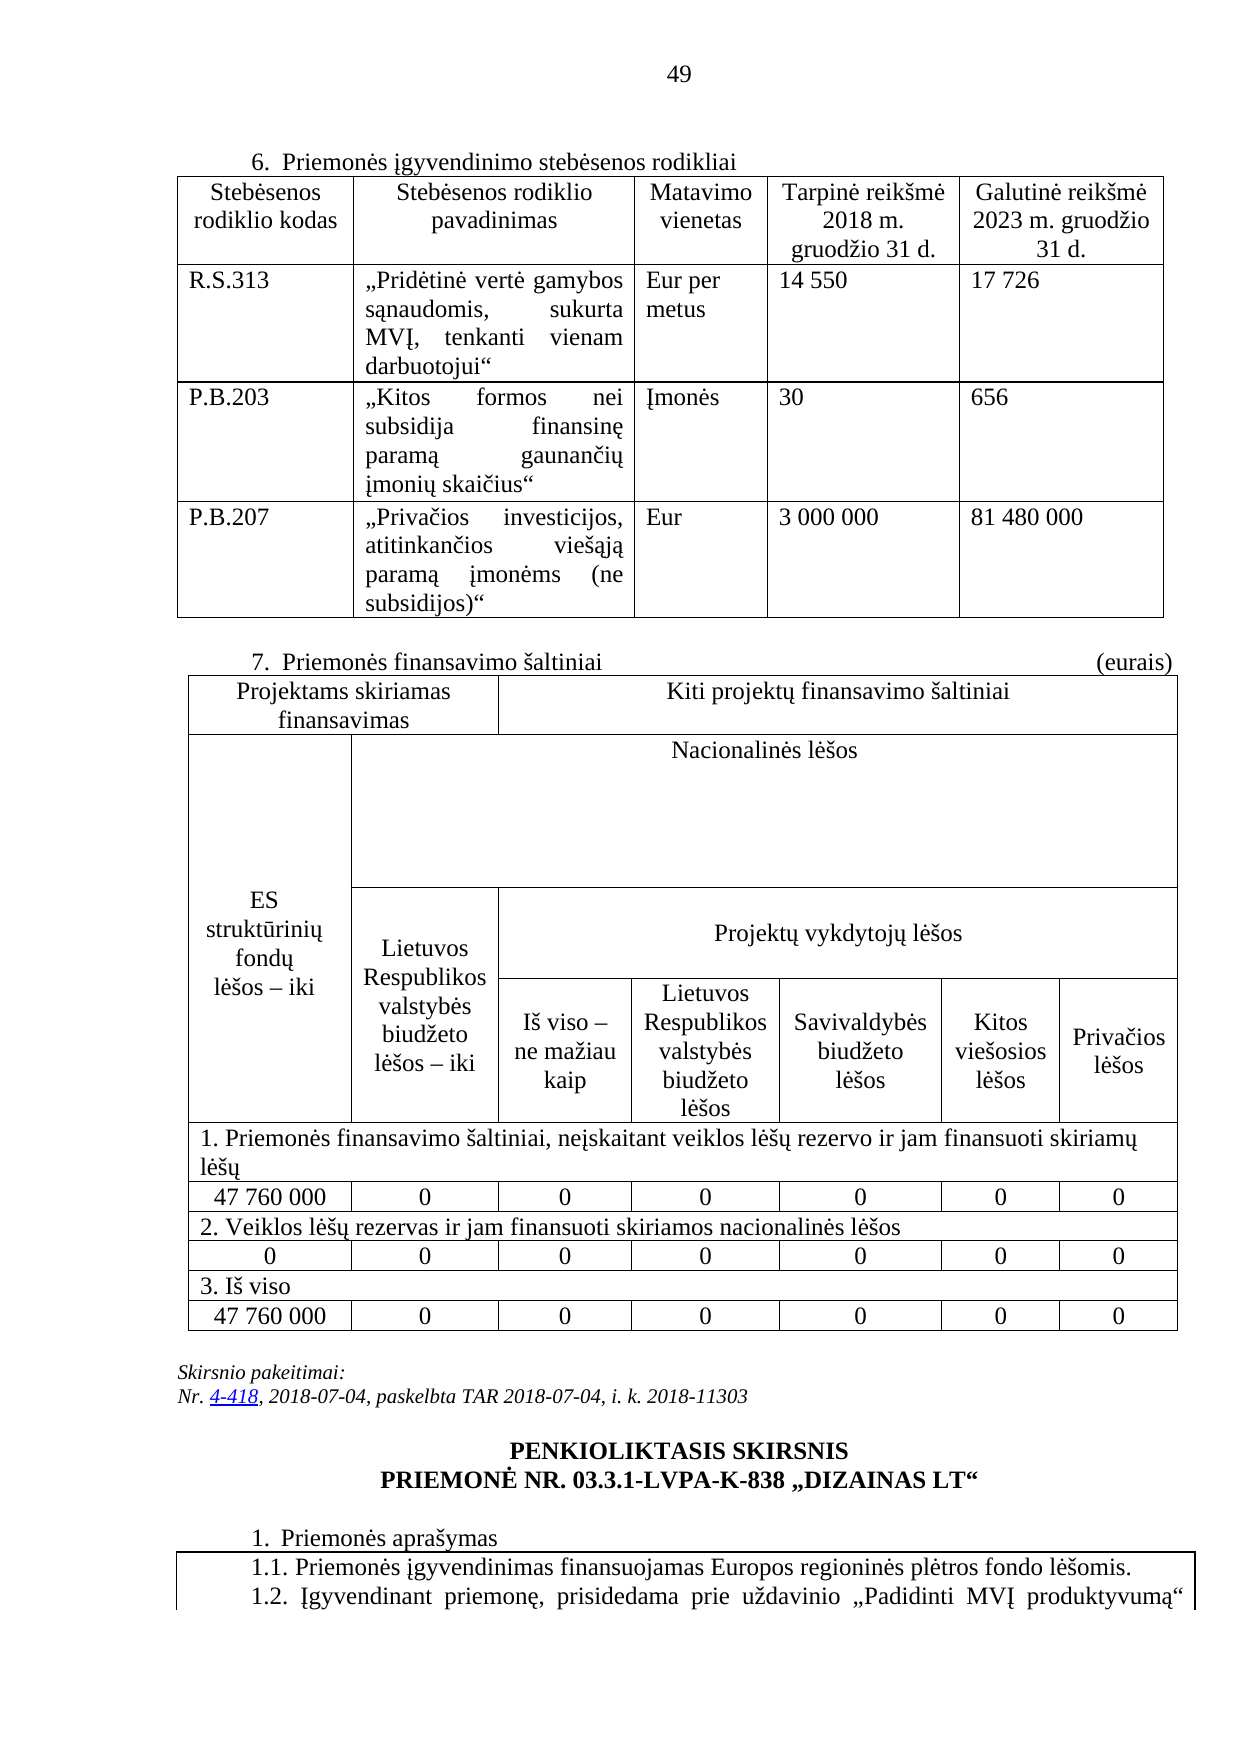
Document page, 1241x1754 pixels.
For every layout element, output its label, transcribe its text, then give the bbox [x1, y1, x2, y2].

table_cell 47 760 000 [189, 1182, 351, 1211]
table_cell 3 000 000 [768, 502, 959, 617]
table_cell 2. Veiklos lėšų rezervas ir jam finansuoti skiriamos nacionalinės lėšos [189, 1212, 1177, 1240]
table_cell 0 [499, 1241, 631, 1270]
table_cell 81 480 000 [960, 502, 1163, 617]
table_cell 0 [942, 1182, 1059, 1211]
text 6. Priemonės įgyvendinimo stebėsenos rodikliai [251, 147, 1181, 176]
table_cell Savivaldybės biudžeto lėšos [780, 979, 941, 1122]
table_header Stebėsenos rodiklio pavadinimas [354, 177, 634, 264]
table_cell 0 [632, 1241, 779, 1270]
table_cell 17 726 [960, 265, 1163, 381]
table_cell 0 [780, 1241, 941, 1270]
table_cell ES struktūrinių fondų lėšos – iki [189, 735, 351, 1122]
table_header Kiti projektų finansavimo šaltiniai [499, 676, 1177, 734]
table_cell 0 [1060, 1241, 1177, 1270]
table_cell 0 [499, 1182, 631, 1211]
table_cell 0 [942, 1241, 1059, 1270]
table_header Projektams skiriamas finansavimas [189, 676, 498, 734]
table_cell 0 [1060, 1182, 1177, 1211]
table_header Matavimo vienetas [635, 177, 767, 264]
table_cell 3. Iš viso [189, 1271, 1177, 1300]
table_cell P.B.207 [178, 502, 353, 617]
table_cell R.S.313 [178, 265, 353, 381]
table_cell Iš viso – ne mažiau kaip [499, 979, 631, 1122]
table_cell 0 [942, 1301, 1059, 1330]
text Nr. 4-418, 2018-07-04, paskelbta TAR 2018-07-04, i. k. 2018-11303 [177, 1384, 1181, 1408]
table_cell Projektų vykdytojų lėšos [499, 888, 1177, 977]
table_header Galutinė reikšmė 2023 m. gruodžio 31 d. [960, 177, 1163, 264]
table_cell 0 [632, 1301, 779, 1330]
table_cell Privačios lėšos [1060, 979, 1177, 1122]
table_cell 0 [780, 1301, 941, 1330]
table_cell Įmonės [635, 383, 767, 501]
table_cell 30 [768, 383, 959, 501]
table_cell Nacionalinės lėšos [352, 735, 1177, 887]
text 1. Priemonės aprašymas [177, 1523, 1181, 1551]
table_cell 47 760 000 [189, 1301, 351, 1330]
table_cell „Kitos formos nei subsidija finansinę paramą gaunančių įmonių skaičius“ [354, 383, 634, 501]
table_cell 0 [1060, 1301, 1177, 1330]
table_cell Kitos viešosios lėšos [942, 979, 1059, 1122]
table_cell 0 [352, 1182, 498, 1211]
table_cell Eur per metus [635, 265, 767, 381]
table_cell 1.2. Įgyvendinant priemonę, prisidedama prie uždavinio „Padidinti MVĮ produktyvumą“ [177, 1581, 1194, 1610]
table_cell 0 [632, 1182, 779, 1211]
table_cell 0 [352, 1241, 498, 1270]
table_cell P.B.203 [178, 383, 353, 501]
text Skirsnio pakeitimai: [177, 1359, 1181, 1384]
table_cell 1. Priemonės finansavimo šaltiniai, neįskaitant veiklos lėšų rezervo ir jam finansuoti skiriamų lėšų [189, 1123, 1177, 1181]
table_header Tarpinė reikšmė 2018 m. gruodžio 31 d. [768, 177, 959, 264]
text PRIEMONĖ NR. 03.3.1-LVPA-K-838 „DIZAINAS LT“ [177, 1465, 1181, 1494]
table_cell „Privačios investicijos, atitinkančios viešąją paramą įmonėms (ne subsidijos)“ [354, 502, 634, 617]
table_cell 0 [780, 1182, 941, 1211]
table_cell „Pridėtinė vertė gamybos sąnaudomis, sukurta MVĮ, tenkanti vienam darbuotojui“ [354, 265, 634, 381]
table_cell Lietuvos Respublikos valstybės biudžeto lėšos – iki [352, 888, 498, 1122]
table_cell Lietuvos Respublikos valstybės biudžeto lėšos [632, 979, 779, 1122]
text 7. Priemonės finansavimo šaltiniai (eurais) [251, 647, 1181, 675]
table_header 1.1. Priemonės įgyvendinimas finansuojamas Europos regioninės plėtros fondo lėšomis. [177, 1553, 1194, 1581]
table_cell 0 [352, 1301, 498, 1330]
table_header Stebėsenos rodiklio kodas [178, 177, 353, 264]
table_cell 14 550 [768, 265, 959, 381]
table_cell 656 [960, 383, 1163, 501]
table_cell 0 [499, 1301, 631, 1330]
table_cell Eur [635, 502, 767, 617]
table_cell 0 [189, 1241, 351, 1270]
text PENKIOLIKTASIS SKIRSNIS [177, 1436, 1181, 1465]
